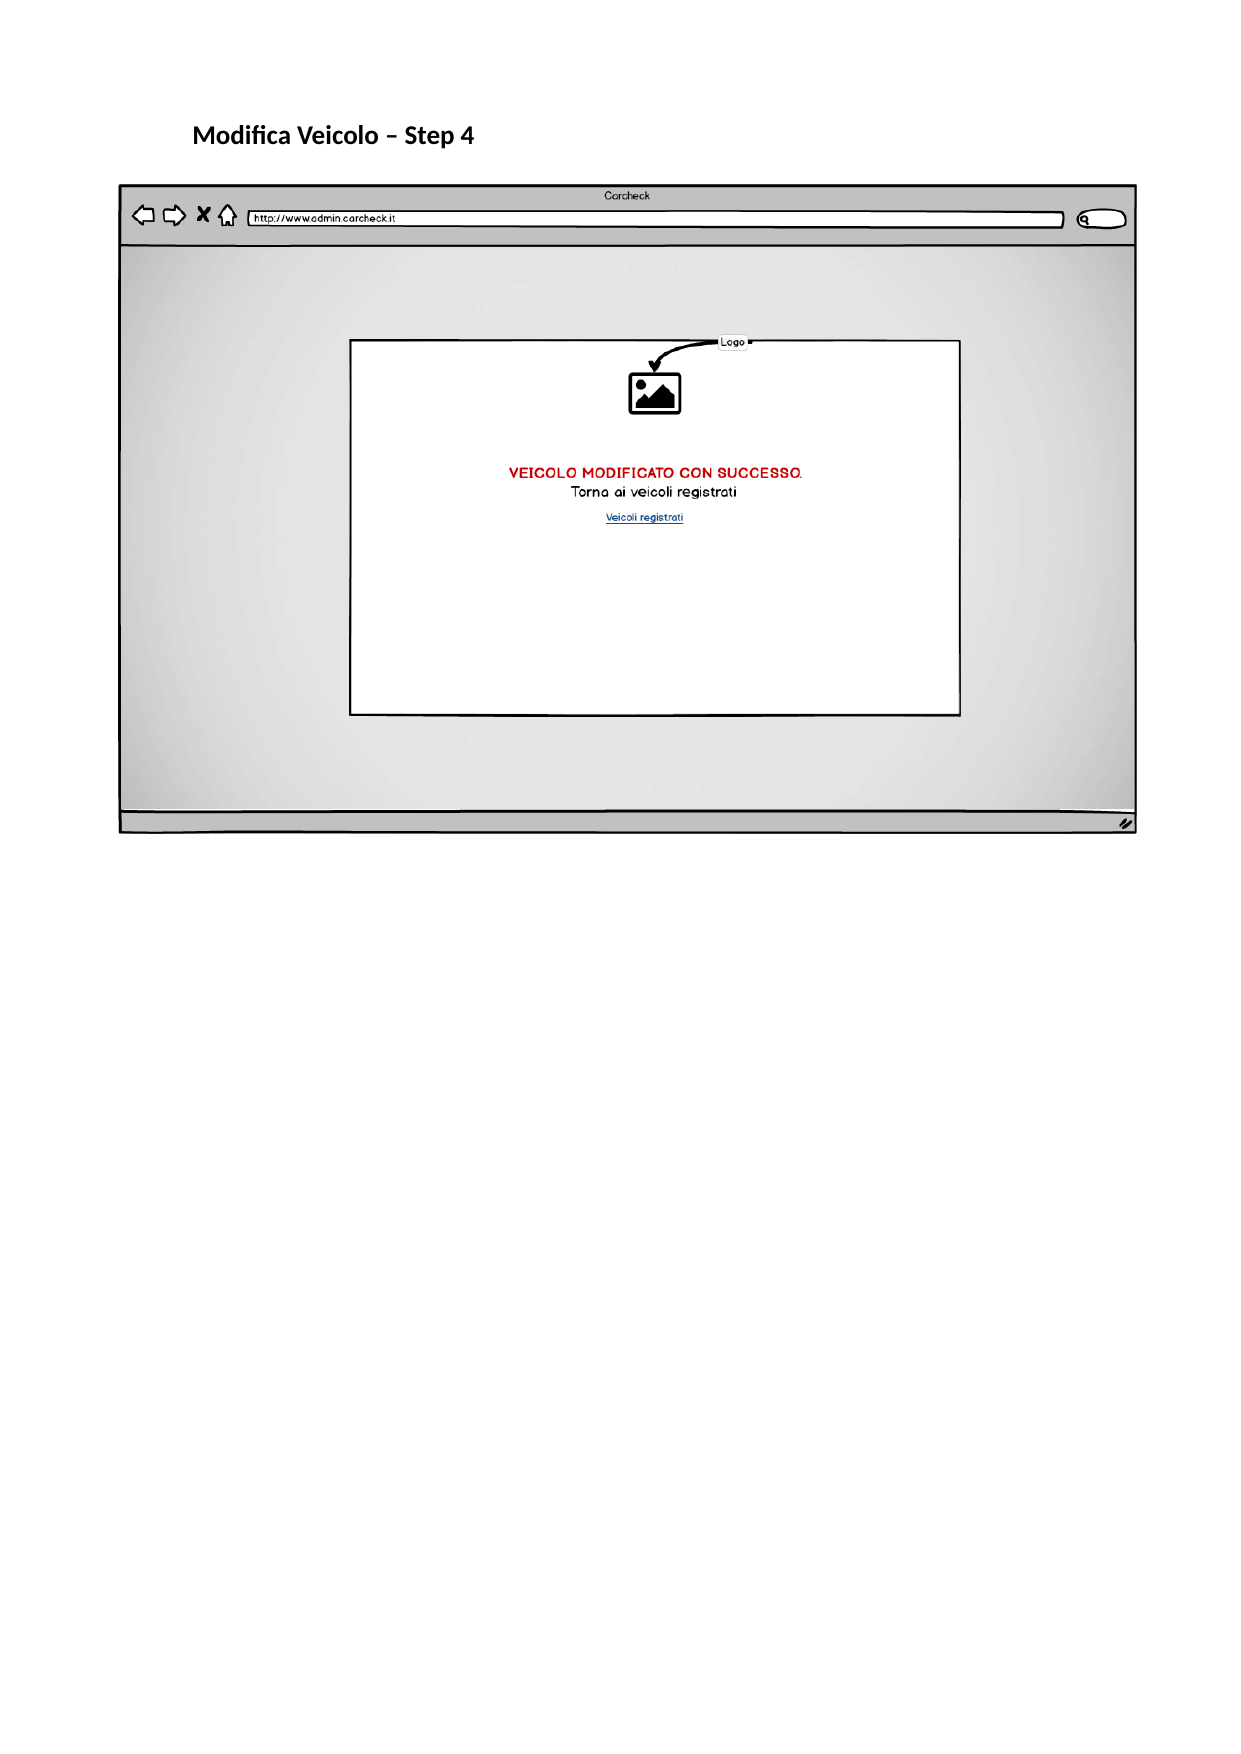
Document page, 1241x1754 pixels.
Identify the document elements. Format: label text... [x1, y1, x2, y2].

text [118, 834, 1137, 862]
text Modifica Veicolo – Step 4 [118, 118, 1137, 184]
